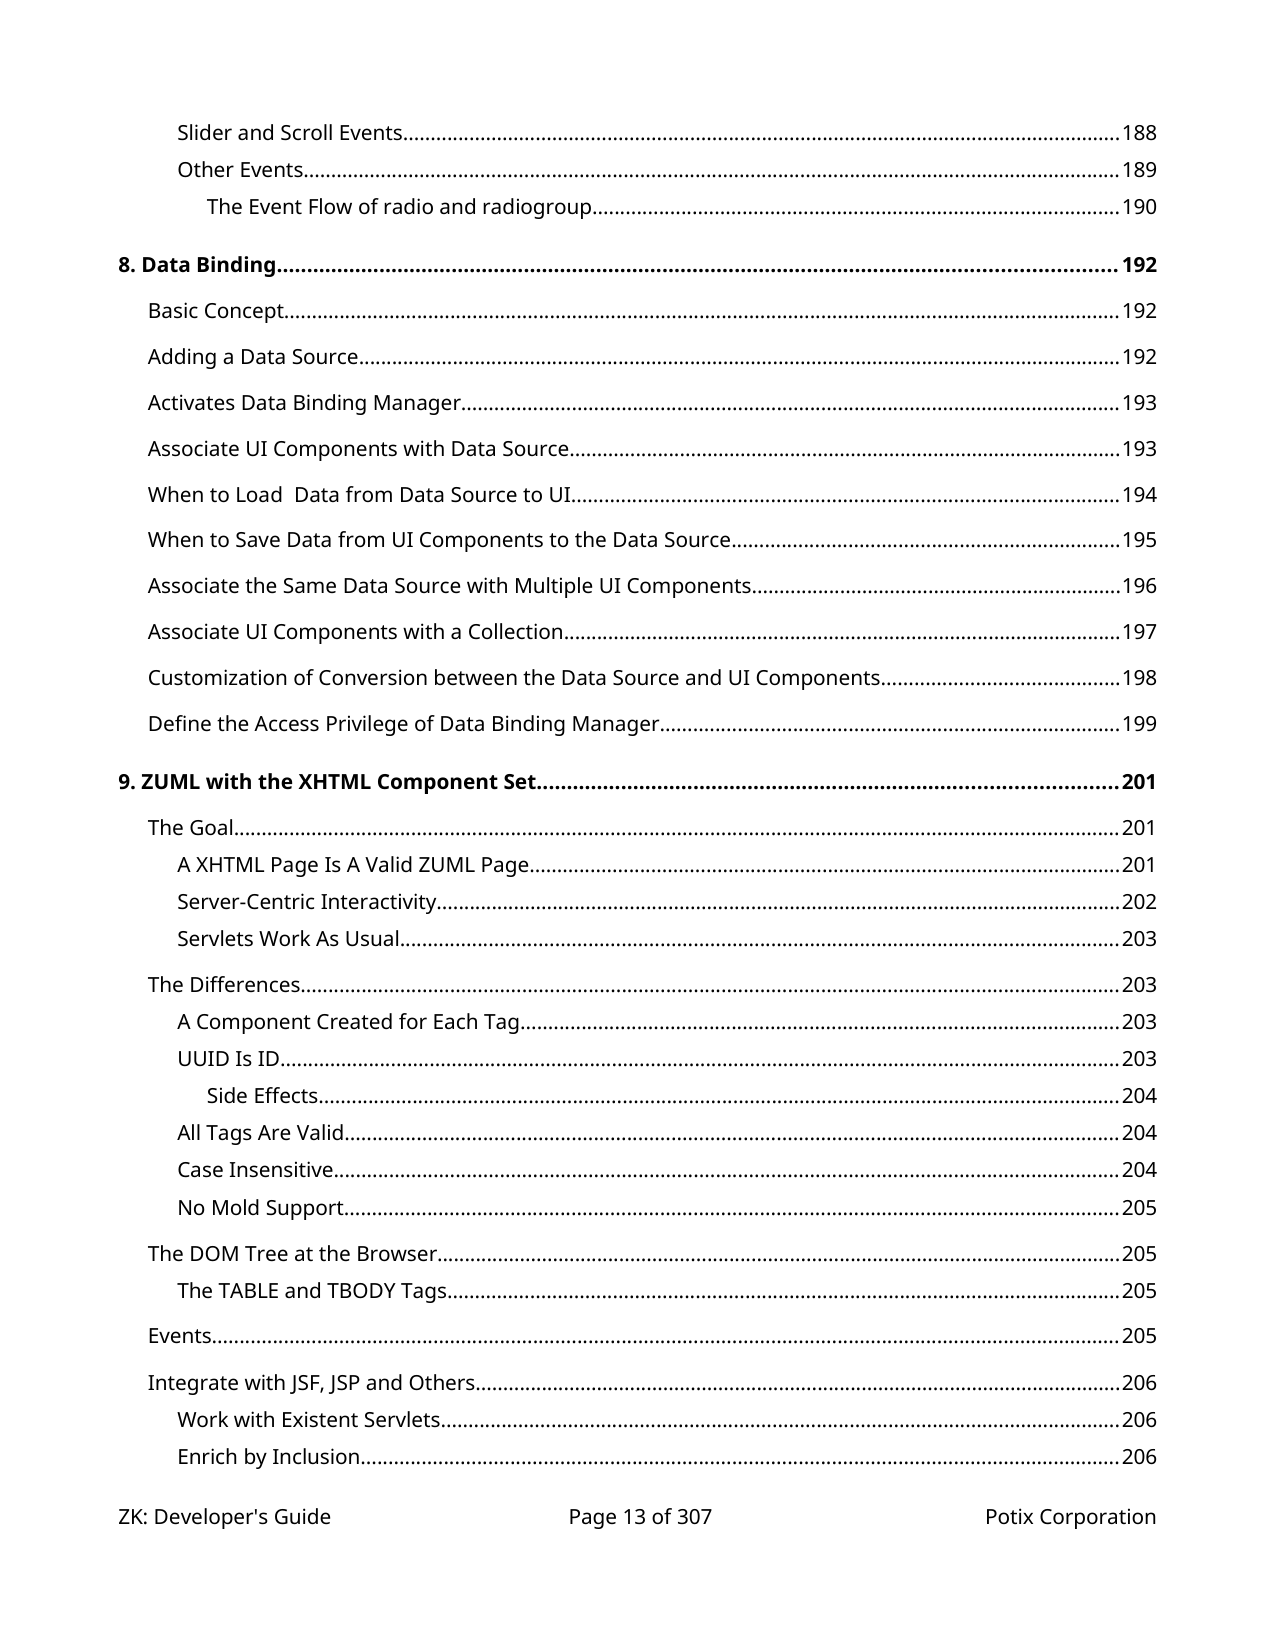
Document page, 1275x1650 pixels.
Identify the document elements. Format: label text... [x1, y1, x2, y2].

text When to Save Data from UI Components to the Data Source 195 [148, 526, 1157, 554]
text Customization of Conversion between the Data Source and UI Components 198 [148, 663, 1157, 692]
text Case Insensitive 204 [177, 1156, 1157, 1184]
text Enrich by Inclusion 206 [177, 1442, 1157, 1470]
text Side Effects 204 [207, 1081, 1157, 1110]
text UUID Is ID 203 [177, 1044, 1157, 1073]
text Servlets Work As Usual 203 [177, 924, 1157, 952]
text Adding a Data Source 192 [148, 342, 1157, 370]
text The Goal 201 [148, 813, 1157, 841]
text The Event Flow of radio and radiogroup 190 [207, 192, 1157, 221]
text Associate the Same Data Source with Multiple UI Components 196 [148, 572, 1157, 600]
text Associate UI Components with Data Source 193 [148, 434, 1157, 462]
text The TABLE and TBODY Tags 205 [177, 1276, 1157, 1304]
text Events 205 [148, 1322, 1157, 1350]
text The Differences 203 [148, 970, 1157, 998]
text Server-Centric Interactivity 202 [177, 887, 1157, 915]
text A Component Created for Each Tag 203 [177, 1007, 1157, 1036]
text Integrate with JSF, JSP and Others 206 [148, 1368, 1157, 1396]
text Associate UI Components with a Collection 197 [148, 617, 1157, 646]
text Basic Concept 192 [148, 296, 1157, 324]
text No Mold Support 205 [177, 1193, 1157, 1221]
text Other Events 189 [177, 155, 1157, 183]
text 9. ZUML with the XHTML Component Set 201 [118, 767, 1157, 795]
text Slider and Scroll Events 188 [177, 118, 1157, 146]
text Work with Existent Servlets 206 [177, 1405, 1157, 1433]
text Define the Access Privilege of Data Binding Manager 199 [148, 709, 1157, 738]
text All Tags Are Valid 204 [177, 1118, 1157, 1147]
text A XHTML Page Is A Valid ZUML Page 201 [177, 850, 1157, 878]
text Activates Data Binding Manager 193 [148, 388, 1157, 416]
text When to Load Data from Data Source to UI 194 [148, 480, 1157, 508]
text 8. Data Binding 192 [118, 250, 1157, 278]
text The DOM Tree at the Browser 205 [148, 1239, 1157, 1267]
